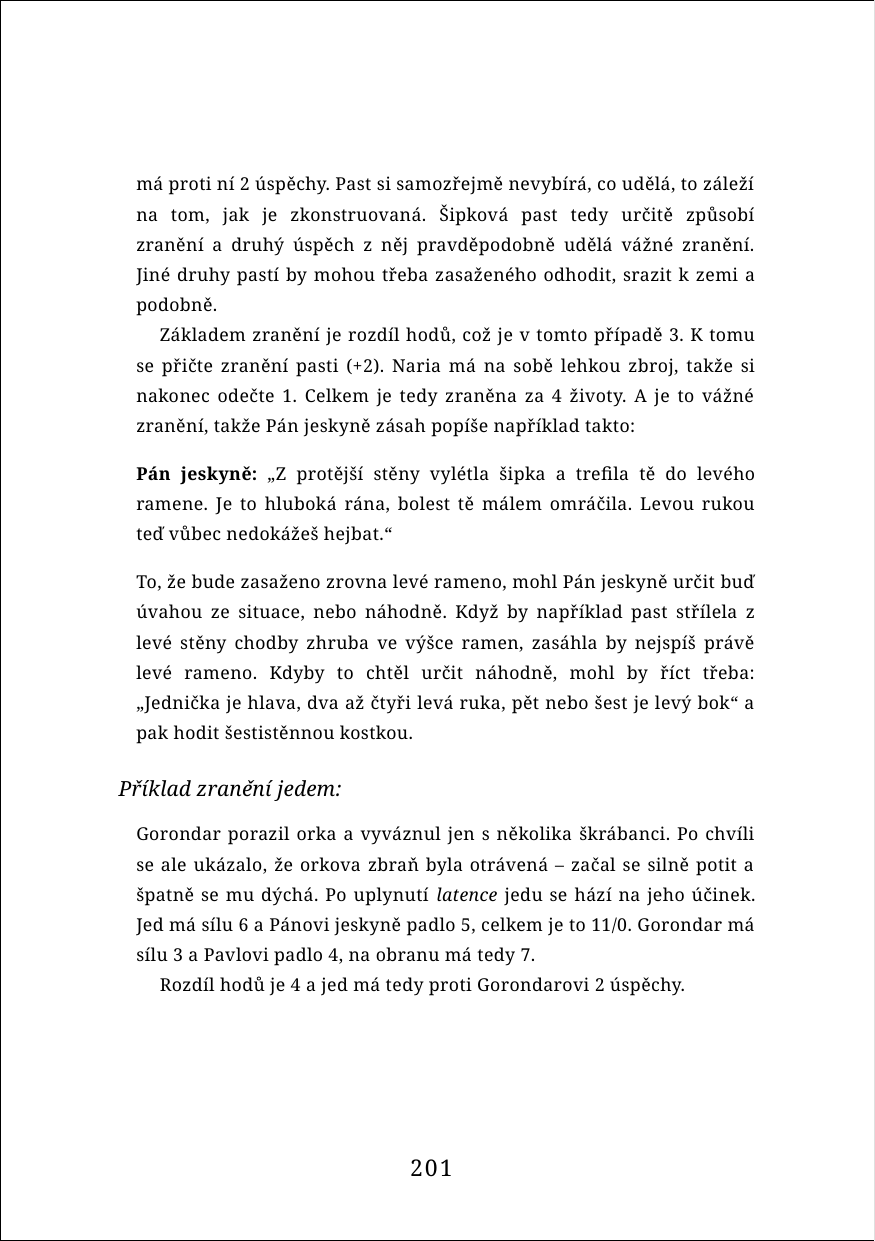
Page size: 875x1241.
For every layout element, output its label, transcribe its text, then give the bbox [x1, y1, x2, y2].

text Příklad zranění jedem: [118, 774, 756, 803]
text Pán jeskyně: „Z protější stěny vylétla šipka a trefila tě do levého ramene. Je to hluboká rána, bolest tě málem omráčila. Levou rukou teď vůbec nedokážeš hejbat.“ [136, 461, 756, 546]
text má proti ní 2 úspěchy. Past si samozřejmě nevybírá, co udělá, to záleží na tom, jak je zkonstruovaná. Šipková past tedy určitě způsobí zranění a druhý úspěch z něj pravděpodobně udělá vážné zranění. Jiné druhy pastí by mohou třeba zasaženého odhodit, srazit k zemi a podobně. Základem zranění je rozdíl hodů, což je v tomto případě 3. K tomu se přičte zranění pasti (+2). Naria má na sobě lehkou zbroj, takže si nakonec odečte 1. Celkem je tedy zraněna za 4 životy. A je to vážné zranění, takže Pán jeskyně zásah popíše například takto: [136, 172, 756, 438]
text To, že bude zasaženo zrovna levé rameno, mohl Pán jeskyně určit buď úvahou ze situace, nebo náhodně. Když by například past střílela z levé stěny chodby zhruba ve výšce ramen, zasáhla by nejspíš právě levé rameno. Kdyby to chtěl určit náhodně, mohl by říct třeba: „Jednička je hlava, dva až čtyři levá ruka, pět nebo šest je levý bok“ a pak hodit šestistěnnou kostkou. [136, 570, 756, 745]
text Gorondar porazil orka a vyváznul jen s několika škrábanci. Po chvíli se ale ukázalo, že orkova zbraň byla otrávená – začal se silně potit a špatně se mu dýchá. Po uplynutí latence jedu se hází na jeho účinek. Jed má sílu 6 a Pánovi jeskyně padlo 5, celkem je to 11/0. Gorondar má sílu 3 a Pavlovi padlo 4, na obranu má tedy 7. Rozdíl hodů je 4 a jed má tedy proti Gorondarovi 2 úspěchy. [136, 822, 756, 997]
